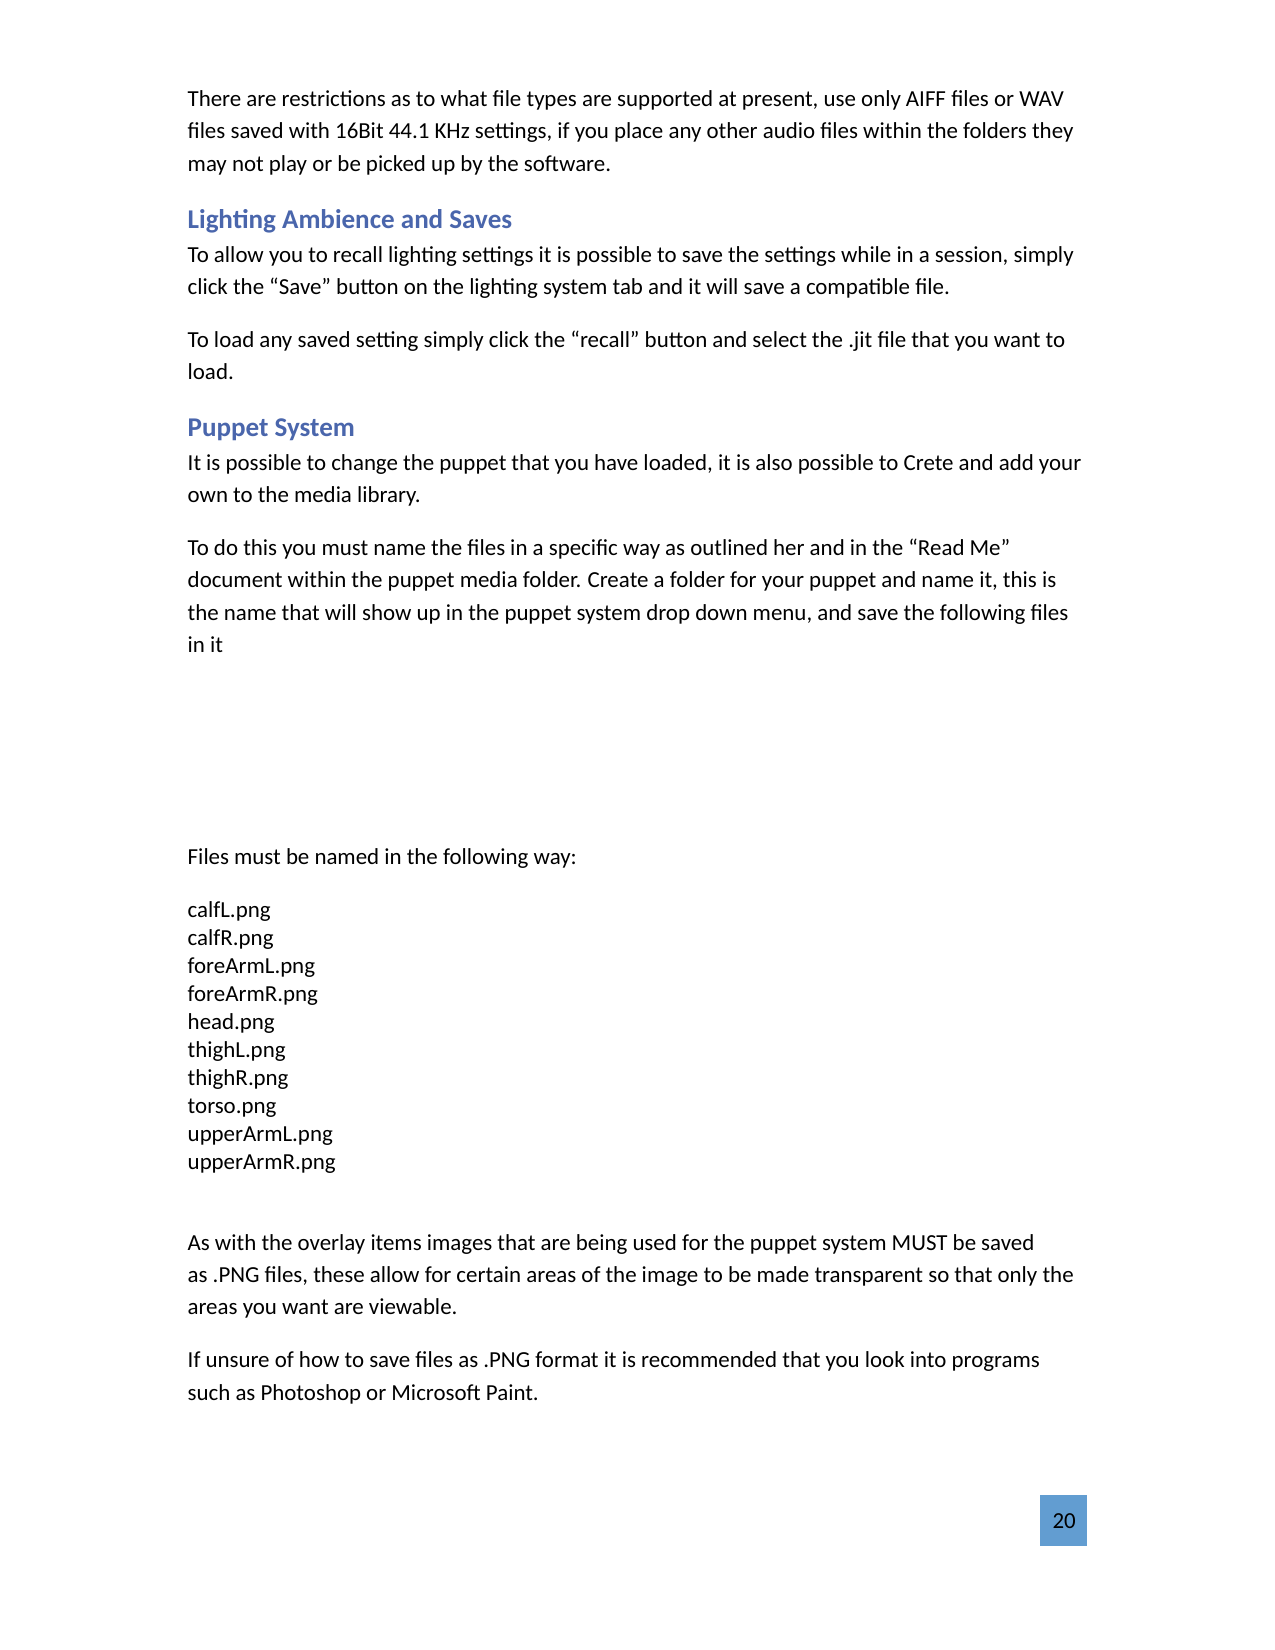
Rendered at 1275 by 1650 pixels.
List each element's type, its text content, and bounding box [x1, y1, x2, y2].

text There are restrictions as to what file types are supported at present, use only AIFF files or WAV files saved with 16Bit 44.1 KHz settings, if you place any other audio files within the folders they may not play or be picked up by the software. [187, 84, 1087, 177]
text upperArmR.png [187, 1147, 1087, 1175]
text thighL.png [187, 1035, 1087, 1063]
text torso.png [187, 1091, 1087, 1119]
text head.png [187, 1007, 1087, 1035]
text To load any saved setting simply click the “recall” button and select the .jit file that you want to load. [187, 325, 1087, 385]
text It is possible to change the puppet that you have loaded, it is also possible to Crete and add your own to the media library. [187, 448, 1087, 508]
text thighR.png [187, 1063, 1087, 1091]
text To do this you must name the files in a specific way as outlined her and in the “Read Me” document within the puppet media folder. Create a folder for your puppet and name it, this is the name that will show up in the puppet system drop down menu, and save the following files in it [187, 533, 1087, 658]
text foreArmL.png [187, 951, 1087, 979]
text calfR.png [187, 923, 1087, 951]
text calfL.png [187, 895, 1087, 923]
text As with the overlay items images that are being used for the puppet system MUST be saved as .PNG files, these allow for certain areas of the image to be made transparent so that only the areas you want are viewable. [187, 1228, 1087, 1321]
text To allow you to recall lighting settings it is possible to save the settings while in a session, simply click the “Save” button on the lighting system tab and it will save a compatible file. [187, 240, 1087, 300]
text If unsure of how to save files as .PNG format it is recommended that you look into programs such as Photoshop or Microsoft Paint. [187, 1346, 1087, 1406]
text foreArmR.png [187, 979, 1087, 1007]
text upperArmL.png [187, 1119, 1087, 1147]
text Files must be named in the following way: [187, 842, 1087, 870]
subtitle Lighting Ambience and Saves [187, 202, 1087, 235]
subtitle Puppet System [187, 410, 1087, 443]
